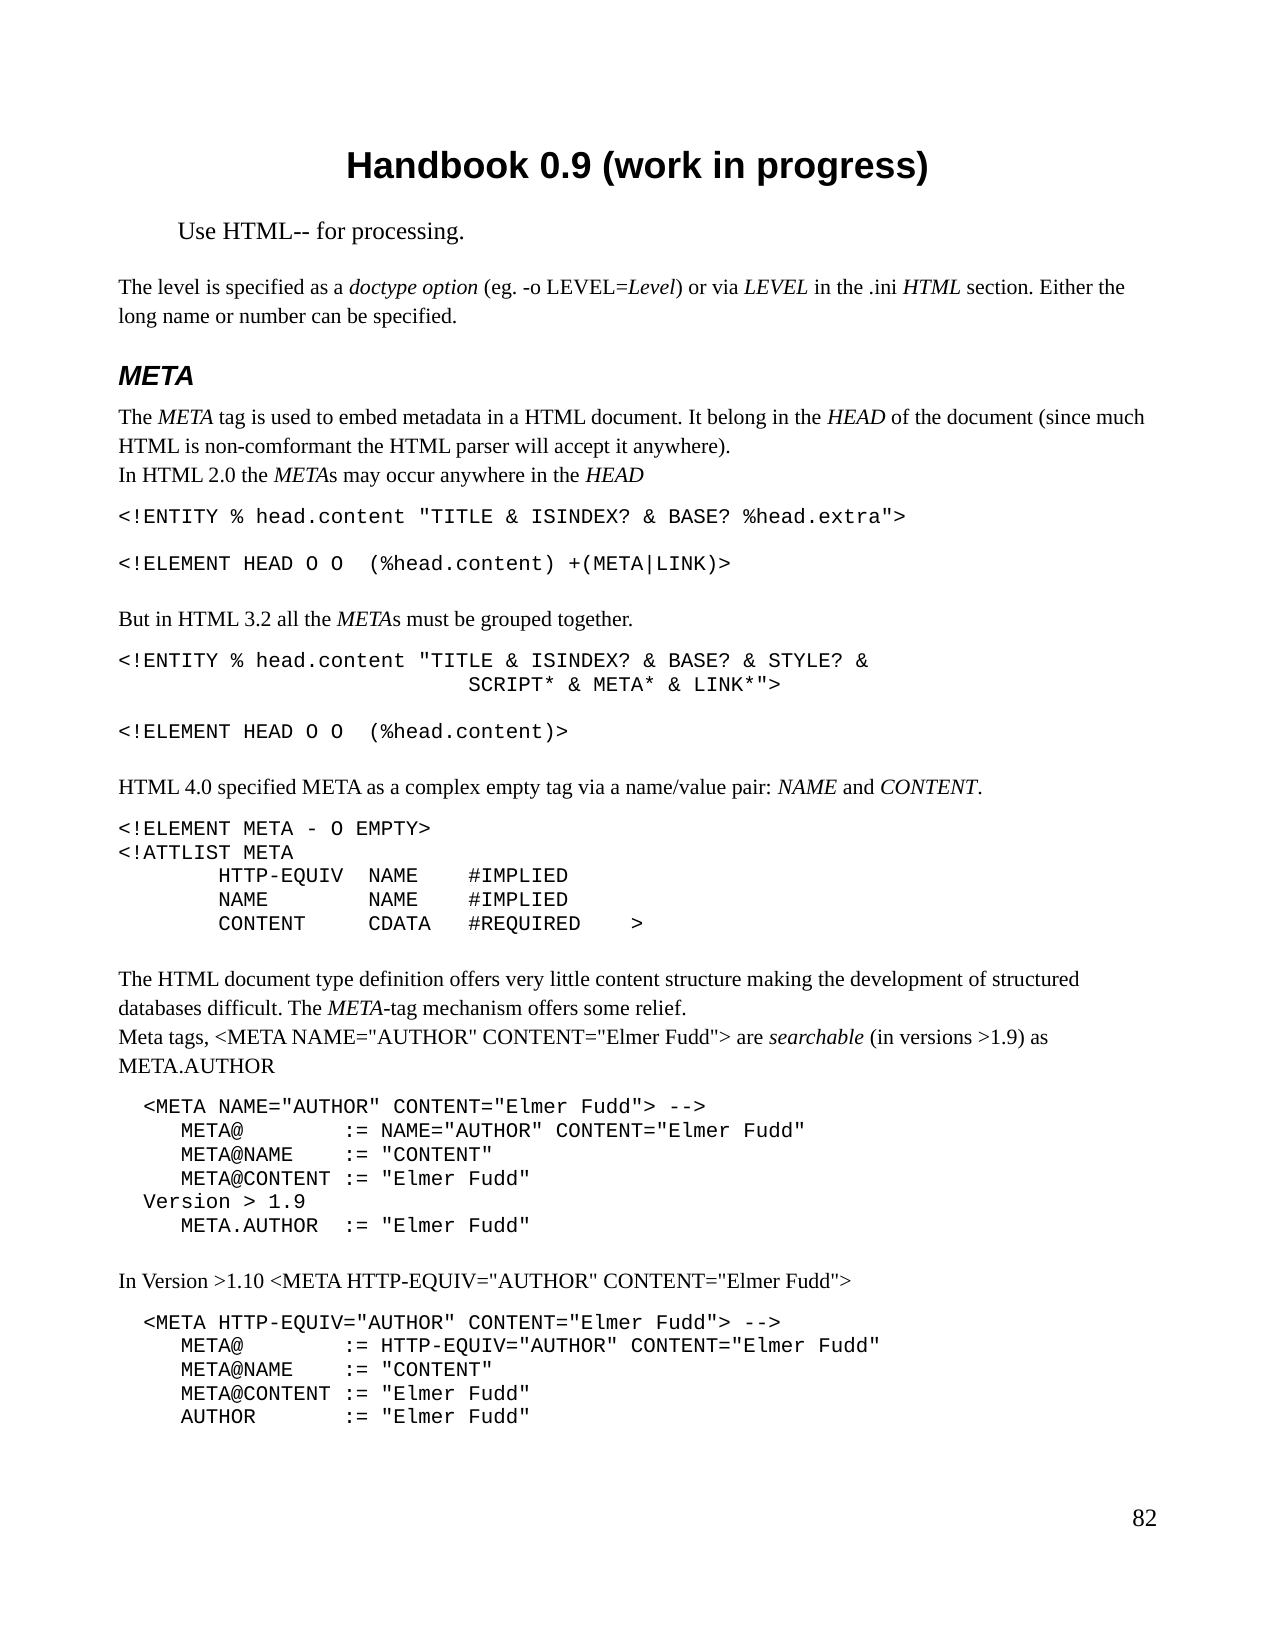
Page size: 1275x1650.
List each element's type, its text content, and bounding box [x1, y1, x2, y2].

text The META tag is used to embed metadata in a HTML document. It belong in the HEAD of the document (since much HTML is non-comformant the HTML parser will accept it anywhere). [118, 404, 1157, 458]
subtitle META [118, 359, 1157, 391]
text Meta tags, <META NAME="AUTHOR" CONTENT="Elmer Fudd"> are searchable (in versions >1.9) as META.AUTHOR [118, 1024, 1157, 1078]
list Use HTML-- for processing. [177, 216, 1157, 244]
text <!ELEMENT HEAD O O (%head.content) +(META|LINK)> [118, 553, 1157, 577]
text Version > 1.9 [118, 1191, 1157, 1215]
text <META HTTP-EQUIV="AUTHOR" CONTENT="Elmer Fudd"> --> [118, 1312, 1157, 1336]
text <!ELEMENT META - O EMPTY> [118, 818, 1157, 842]
text META@CONTENT := "Elmer Fudd" [118, 1167, 1157, 1191]
text CONTENT CDATA #REQUIRED > [118, 913, 1157, 936]
text <!ELEMENT HEAD O O (%head.content)> [118, 721, 1157, 744]
text META@ := HTTP-EQUIV="AUTHOR" CONTENT="Elmer Fudd" [118, 1336, 1157, 1359]
text The level is specified as a doctype option (eg. -o LEVEL=Level) or via LEVEL in the .ini HTML section. Either the long name or number can be specified. [118, 274, 1157, 328]
text META@NAME := "CONTENT" [118, 1144, 1157, 1167]
text HTML 4.0 specified META as a complex empty tag via a name/value pair: NAME and CONTENT. [118, 774, 1157, 799]
text In HTML 2.0 the METAs may occur anywhere in the HEAD [118, 462, 1157, 487]
text <META NAME="AUTHOR" CONTENT="Elmer Fudd"> --> [118, 1097, 1157, 1120]
text <!ATTLIST META [118, 842, 1157, 865]
text The HTML document type definition offers very little content structure making the development of structured databases difficult. The META-tag mechanism offers some relief. [118, 966, 1157, 1020]
text META@ := NAME="AUTHOR" CONTENT="Elmer Fudd" [118, 1120, 1157, 1144]
text NAME NAME #IMPLIED [118, 889, 1157, 913]
text SCRIPT* & META* & LINK*"> [118, 674, 1157, 697]
text META.AUTHOR := "Elmer Fudd" [118, 1215, 1157, 1238]
text But in HTML 3.2 all the METAs must be grouped together. [118, 606, 1157, 631]
text AUTHOR := "Elmer Fudd" [118, 1406, 1157, 1430]
text In Version >1.10 <META HTTP-EQUIV="AUTHOR" CONTENT="Elmer Fudd"> [118, 1268, 1157, 1293]
text HTTP-EQUIV NAME #IMPLIED [118, 865, 1157, 889]
text <!ENTITY % head.content "TITLE & ISINDEX? & BASE? %head.extra"> [118, 506, 1157, 529]
text META@NAME := "CONTENT" [118, 1359, 1157, 1383]
text META@CONTENT := "Elmer Fudd" [118, 1383, 1157, 1406]
text <!ENTITY % head.content "TITLE & ISINDEX? & BASE? & STYLE? & [118, 650, 1157, 674]
